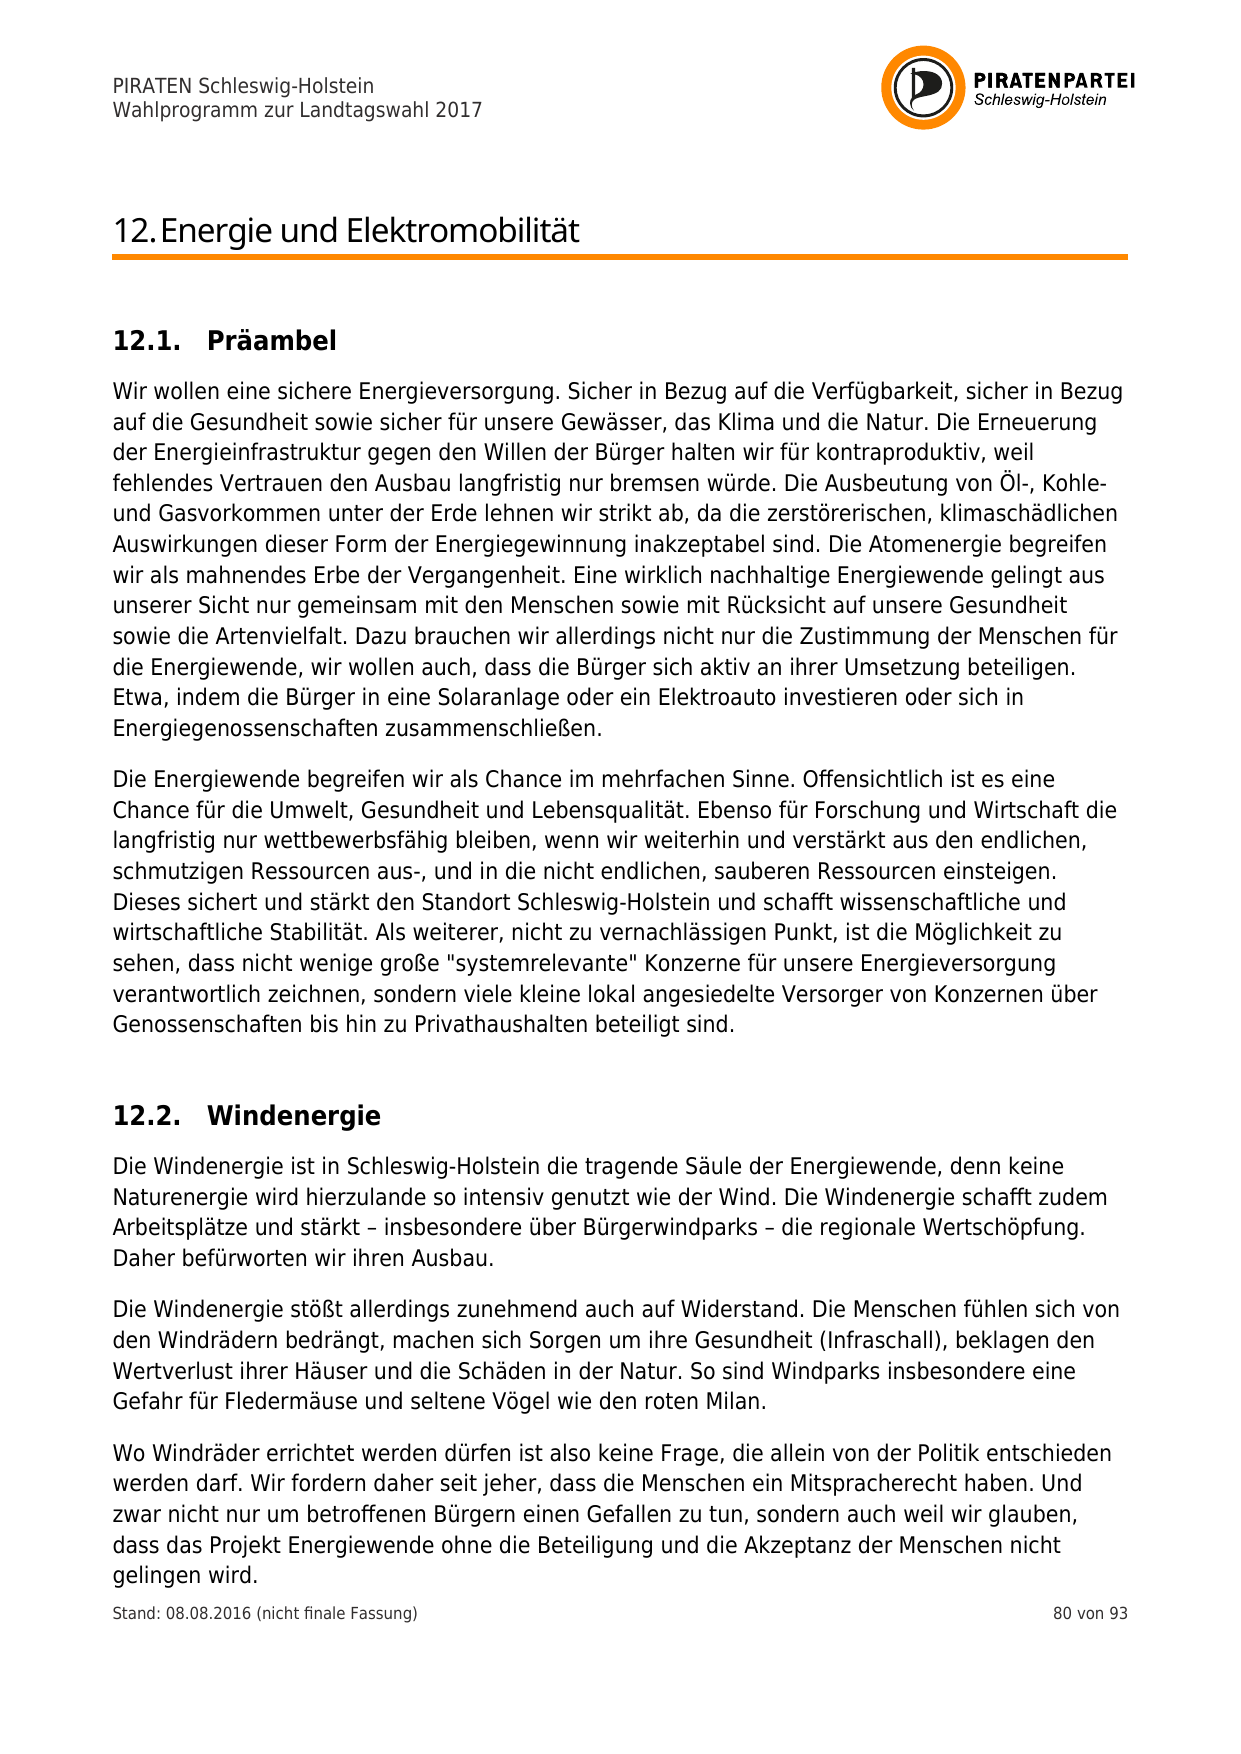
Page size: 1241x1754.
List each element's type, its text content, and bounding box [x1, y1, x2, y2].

list Energie und Elektromobilität [112, 206, 1128, 254]
text Die Windenergie ist in Schleswig-Holstein die tragende Säule der Energiewende, denn keine Naturenergie wird hierzulande so intensiv genutzt wie der Wind. Die Windenergie schafft zudem Arbeitsplätze und stärkt – insbesondere über Bürgerwindparks – die regionale Wertschöpfung. Daher befürworten wir ihren Ausbau. [112, 1153, 1128, 1272]
list Windenergie [112, 1100, 1128, 1132]
text Wo Windräder errichtet werden dürfen ist also keine Frage, die allein von der Politik entschieden werden darf. Wir fordern daher seit jeher, dass die Menschen ein Mitspracherecht haben. Und zwar nicht nur um betroffenen Bürgern einen Gefallen zu tun, sondern auch weil wir glauben, dass das Projekt Energiewende ohne die Beteiligung und die Akzeptanz der Menschen nicht gelingen wird. [112, 1440, 1128, 1589]
text Die Windenergie stößt allerdings zunehmend auch auf Widerstand. Die Menschen fühlen sich von den Windrädern bedrängt, machen sich Sorgen um ihre Gesundheit (Infraschall), beklagen den Wertverlust ihrer Häuser und die Schäden in der Natur. So sind Windparks insbesondere eine Gefahr für Fledermäuse und seltene Vögel wie den roten Milan. [112, 1297, 1128, 1415]
text Die Energiewende begreifen wir als Chance im mehrfachen Sinne. Offensichtlich ist es eine Chance für die Umwelt, Gesundheit und Lebensqualität. Ebenso für Forschung und Wirtschaft die langfristig nur wettbewerbsfähig bleiben, wenn wir weiterhin und verstärkt aus den endlichen, schmutzigen Ressourcen aus-, und in die nicht endlichen, sauberen Ressourcen einsteigen. Dieses sichert und stärkt den Standort Schleswig-Holstein und schafft wissenschaftliche und wirtschaftliche Stabilität. Als weiterer, nicht zu vernachlässigen Punkt, ist die Möglichkeit zu sehen, dass nicht wenige große "systemrelevante" Konzerne für unsere Energieversorgung verantwortlich zeichnen, sondern viele kleine lokal angesiedelte Versorger von Konzernen über Genossenschaften bis hin zu Privathaushalten beteiligt sind. [112, 766, 1128, 1038]
text Wir wollen eine sichere Energieversorgung. Sicher in Bezug auf die Verfügbarkeit, sicher in Bezug auf die Gesundheit sowie sicher für unsere Gewässer, das Klima und die Natur. Die Erneuerung der Energieinfrastruktur gegen den Willen der Bürger halten wir für kontraproduktiv, weil fehlendes Vertrauen den Ausbau langfristig nur bremsen würde. Die Ausbeutung von Öl-, Kohle- und Gasvorkommen unter der Erde lehnen wir strikt ab, da die zerstörerischen, klimaschädlichen Auswirkungen dieser Form der Energiegewinnung inakzeptabel sind. Die Atomenergie begreifen wir als mahnendes Erbe der Vergangenheit. Eine wirklich nachhaltige Energiewende gelingt aus unserer Sicht nur gemeinsam mit den Menschen sowie mit Rücksicht auf unsere Gesundheit sowie die Artenvielfalt. Dazu brauchen wir allerdings nicht nur die Zustimmung der Menschen für die Energiewende, wir wollen auch, dass die Bürger sich aktiv an ihrer Umsetzung beteiligen. Etwa, indem die Bürger in eine Solaranlage oder ein Elektroauto investieren oder sich in Energiegenossenschaften zusammenschließen. [112, 378, 1128, 742]
list Präambel [112, 325, 1128, 357]
